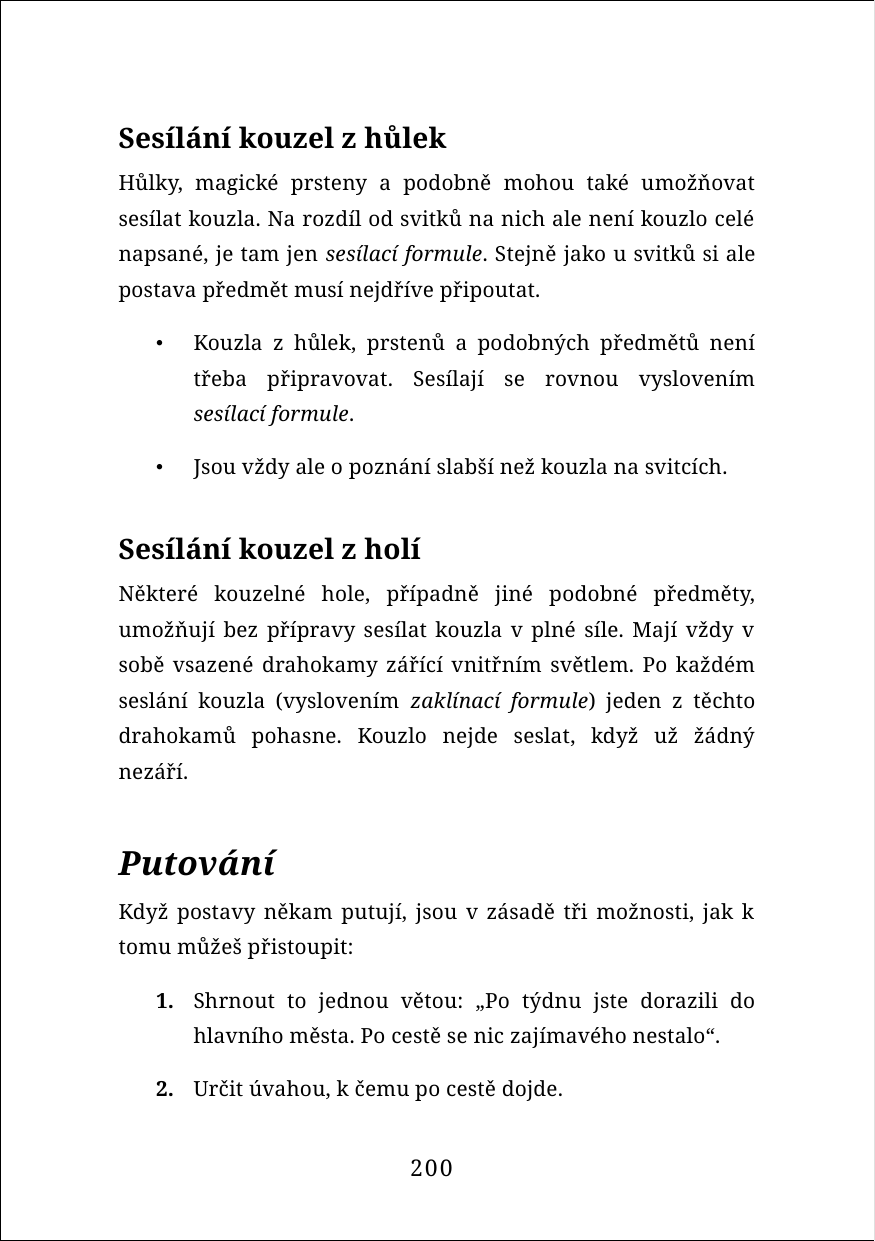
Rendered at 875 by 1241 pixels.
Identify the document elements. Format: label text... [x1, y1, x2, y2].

subtitle Putování [118, 840, 756, 885]
list Shrnout to jednou větou: „Po týdnu jste dorazili do hlavního města. Po cestě se nic zajímavého nestalo“. [156, 986, 756, 1050]
text Když postavy někam putují, jsou v zásadě tři možnosti, jak k tomu můžeš přistoupit: [118, 897, 756, 961]
text Některé kouzelné hole, případně jiné podobné předměty, umožňují bez přípravy sesílat kouzla v plné síle. Mají vždy v sobě vsazené drahokamy zářící vnitřním světlem. Po každém seslání kouzla (vyslovením zaklínací formule) jeden z těchto drahokamů pohasne. Kouzlo nejde seslat, když už žádný nezáří. [118, 579, 756, 785]
subtitle Sesílání kouzel z hůlek [118, 118, 756, 157]
list Jsou vždy ale o poznání slabší než kouzla na svitcích. [156, 452, 756, 481]
text Hůlky, magické prsteny a podobně mohou také umožňovat sesílat kouzla. Na rozdíl od svitků na nich ale není kouzlo celé napsané, je tam jen sesílací formule. Stejně jako u svitků si ale postava předmět musí nejdříve připoutat. [118, 168, 756, 303]
list Kouzla z hůlek, prstenů a podobných předmětů není třeba připravovat. Sesílají se rovnou vyslovením sesílací formule. [156, 328, 756, 428]
list Určit úvahou, k čemu po cestě dojde. [156, 1074, 756, 1103]
subtitle Sesílání kouzel z holí [118, 529, 756, 568]
